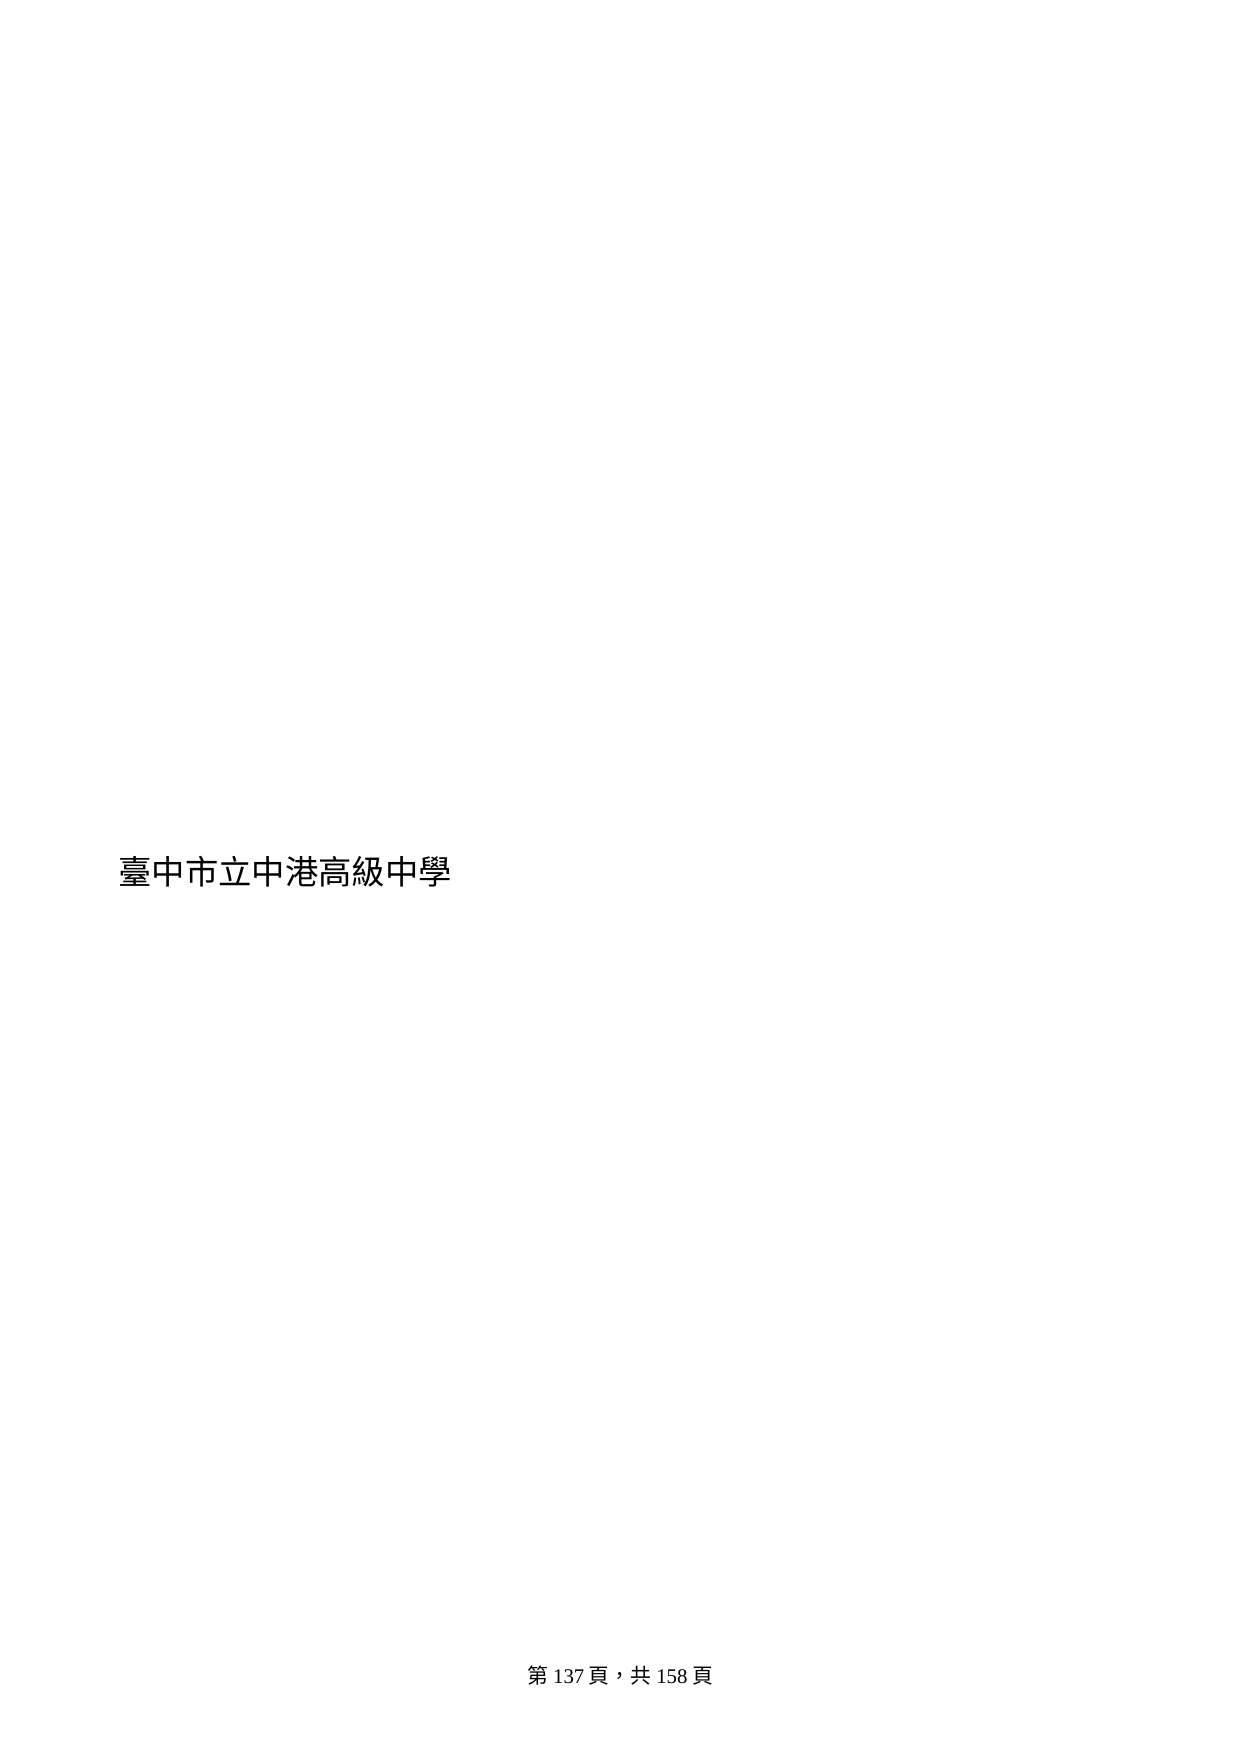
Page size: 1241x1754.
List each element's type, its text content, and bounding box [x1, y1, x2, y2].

text 臺中市立中港高級中學 [118, 828, 1122, 891]
